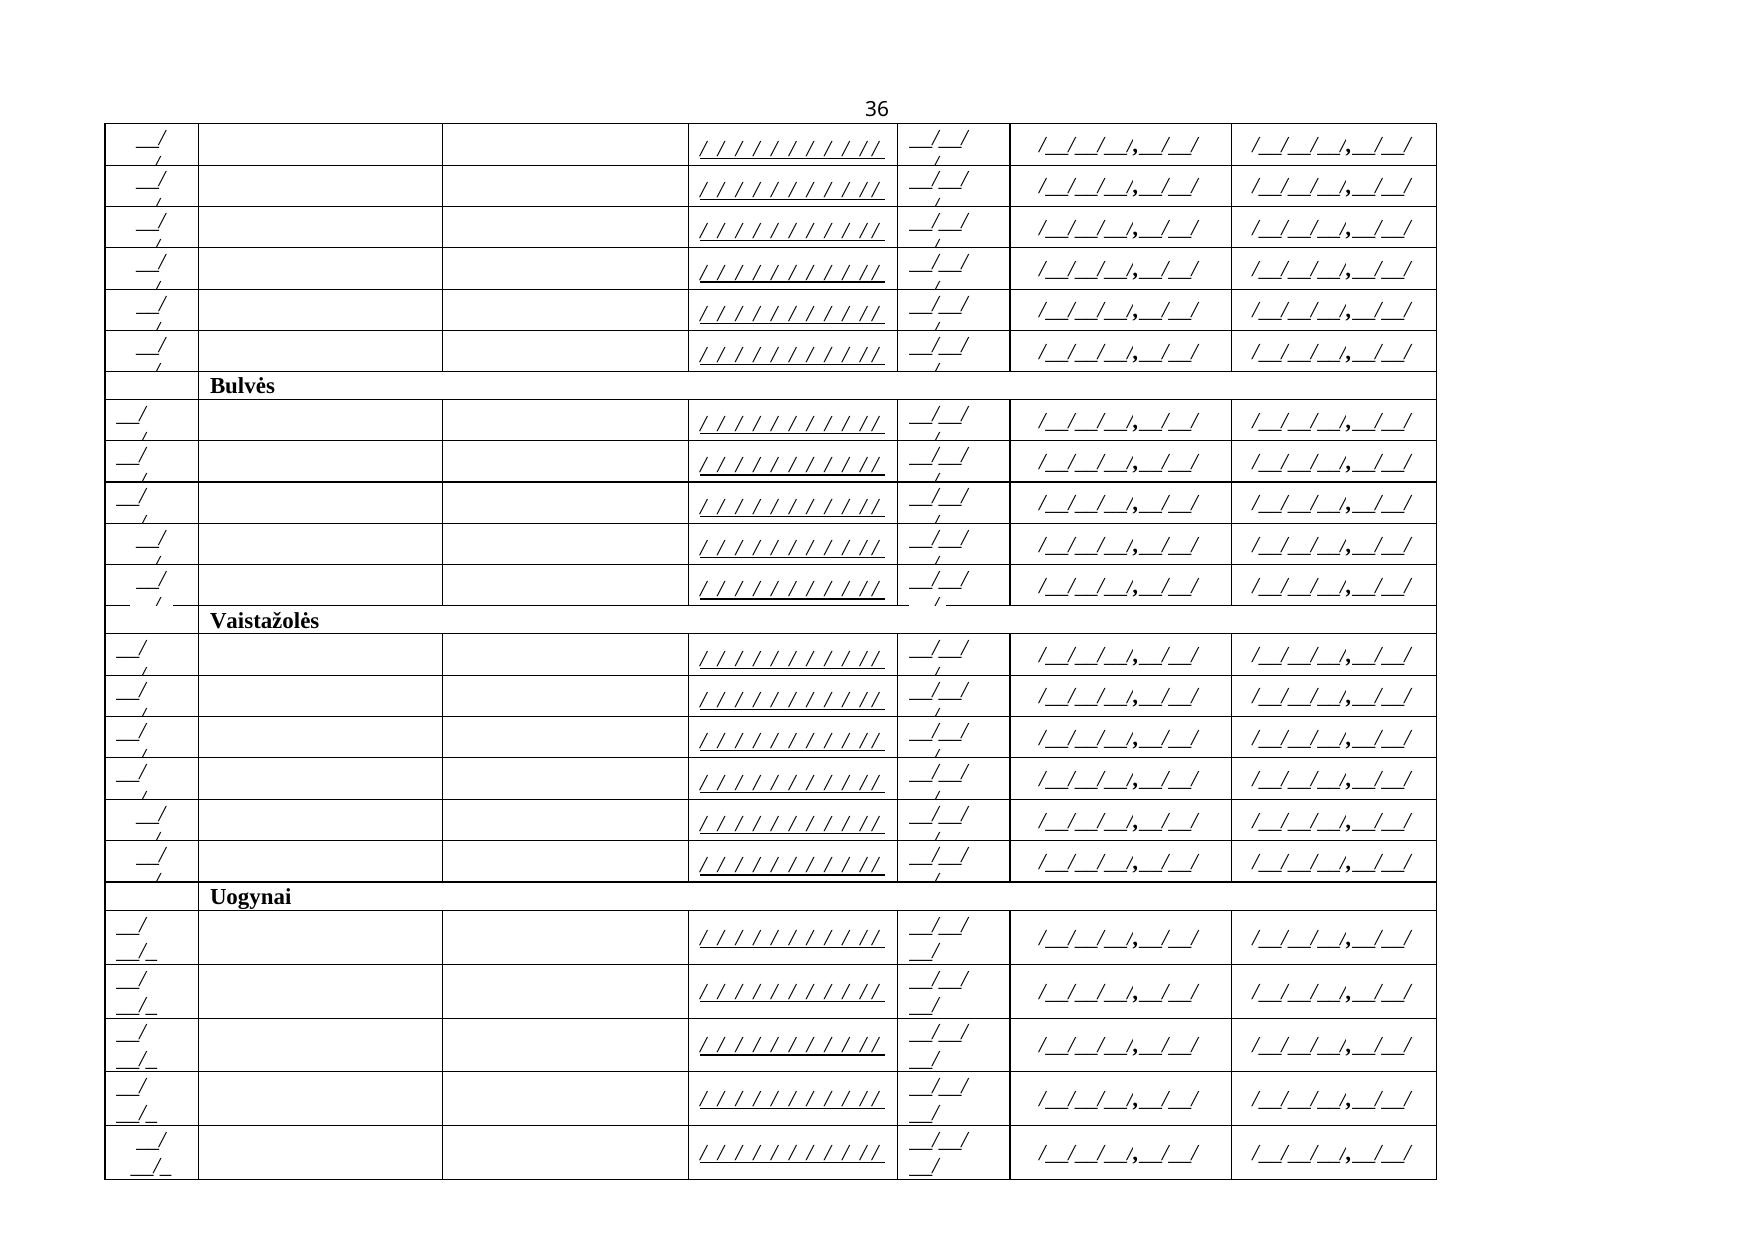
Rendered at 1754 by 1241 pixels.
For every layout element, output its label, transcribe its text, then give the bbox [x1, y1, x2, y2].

table_cell /__/__/__/,__/__/ [1232, 965, 1436, 1017]
table_cell [443, 400, 688, 440]
table_cell /__/__/__/,__/__/ [1011, 248, 1231, 288]
table_cell /__/__/__/,__/__/ [1232, 524, 1436, 564]
table_cell /__/__/__/,__/__/ [1011, 1126, 1231, 1179]
table_cell __/__/_ [106, 841, 198, 881]
table_cell __/__/_ [106, 717, 198, 757]
table_cell __/__/_ [106, 565, 198, 605]
table_cell [443, 758, 688, 799]
table_cell /__/__/__/,__/__/ [1011, 483, 1231, 523]
table_cell [199, 400, 442, 440]
table_cell / / / / / / / / / / / [689, 124, 897, 164]
table_cell __/__/_ [106, 290, 198, 330]
table_cell __/__/__/ [898, 634, 1009, 674]
table_cell /__/__/__/,__/__/ [1232, 1126, 1436, 1179]
table_cell __/__/__/ [898, 400, 1009, 440]
table_cell / / / / / / / / / / / [689, 248, 897, 288]
table_cell /__/__/__/,__/__/ [1011, 717, 1231, 757]
table_cell /__/__/__/,__/__/ [1011, 400, 1231, 440]
table_cell /__/__/__/,__/__/ [1232, 634, 1436, 674]
table_cell [199, 166, 442, 206]
table_cell [199, 524, 442, 564]
table_cell /__/__/__/,__/__/ [1011, 1019, 1231, 1071]
table_cell /__/__/__/,__/__/ [1232, 565, 1436, 605]
table_cell [106, 372, 198, 399]
table_cell /__/__/__/,__/__/ [1232, 758, 1436, 799]
table_cell /__/__/__/,__/__/ [1232, 290, 1436, 330]
table_cell [199, 1072, 442, 1125]
table_cell /__/__/__/,__/__/ [1232, 911, 1436, 964]
table_cell /__/__/__/,__/__/ [1011, 524, 1231, 564]
table_cell __/__/_ [106, 634, 198, 674]
table_cell /__/__/__/,__/__/ [1232, 1072, 1436, 1125]
table_cell [443, 1126, 688, 1179]
table_cell / / / / / / / / / / / [689, 565, 897, 605]
table_cell [199, 841, 442, 881]
table_cell / / / / / / / / / / / [689, 207, 897, 247]
table_cell /__/__/__/,__/__/ [1011, 441, 1231, 481]
table_cell __/__/_ [106, 1126, 198, 1179]
table_cell __/__/__/ [898, 1126, 1009, 1179]
table_cell [443, 717, 688, 757]
table_cell __/__/__/ [898, 166, 1009, 206]
table_cell [443, 483, 688, 523]
table_cell /__/__/__/,__/__/ [1011, 1072, 1231, 1125]
table_cell __/__/__/ [898, 124, 1009, 164]
table_cell / / / / / / / / / / / [689, 717, 897, 757]
table_cell /__/__/__/,__/__/ [1232, 483, 1436, 523]
table_cell __/__/__/ [898, 841, 1009, 881]
table_cell /__/__/__/,__/__/ [1232, 331, 1436, 371]
table_cell /__/__/__/,__/__/ [1232, 400, 1436, 440]
table_cell Uogynai [199, 883, 1436, 910]
table_cell /__/__/__/,__/__/ [1232, 717, 1436, 757]
table_cell __/__/_ [106, 166, 198, 206]
table_cell __/__/__/ [898, 290, 1009, 330]
table_cell [199, 676, 442, 716]
table_cell / / / / / / / / / / / [689, 634, 897, 674]
table_cell / / / / / / / / / / / [689, 965, 897, 1017]
table_cell /__/__/__/,__/__/ [1011, 207, 1231, 247]
table_cell / / / / / / / / / / / [689, 911, 897, 964]
table_cell /__/__/__/,__/__/ [1232, 166, 1436, 206]
table_cell [106, 606, 198, 633]
table_cell [443, 441, 688, 481]
table_cell /__/__/__/,__/__/ [1011, 965, 1231, 1017]
table_cell [443, 841, 688, 881]
table_cell [199, 483, 442, 523]
table_cell /__/__/__/,__/__/ [1011, 331, 1231, 371]
table_cell __/__/__/ [898, 911, 1009, 964]
table_cell [443, 290, 688, 330]
table_cell / / / / / / / / / / / [689, 441, 897, 481]
table_cell [443, 1072, 688, 1125]
table_cell / / / / / / / / / / / [689, 331, 897, 371]
table_cell [443, 524, 688, 564]
table_cell [443, 207, 688, 247]
table_cell __/__/_ [106, 1072, 198, 1125]
table_cell __/__/__/ [898, 524, 1009, 564]
table_cell [199, 207, 442, 247]
table_cell /__/__/__/,__/__/ [1232, 441, 1436, 481]
table_cell [443, 166, 688, 206]
table_cell [199, 441, 442, 481]
table_cell / / / / / / / / / / / [689, 1019, 897, 1071]
table_cell / / / / / / / / / / / [689, 800, 897, 840]
table_cell __/__/_ [106, 1019, 198, 1071]
table_cell Bulvės [199, 372, 1436, 399]
table_cell /__/__/__/,__/__/ [1011, 565, 1231, 605]
table_cell /__/__/__/,__/__/ [1011, 676, 1231, 716]
table_cell __/__/__/ [898, 676, 1009, 716]
table_cell __/__/__/ [898, 1019, 1009, 1071]
table_cell [199, 248, 442, 288]
table_cell /__/__/__/,__/__/ [1011, 758, 1231, 799]
table_cell / / / / / / / / / / / [689, 290, 897, 330]
table_cell __/__/__/ [898, 207, 1009, 247]
table_cell [443, 331, 688, 371]
table_cell [199, 911, 442, 964]
table_cell [443, 1019, 688, 1071]
table_cell [199, 965, 442, 1017]
table_cell __/__/__/ [898, 717, 1009, 757]
table_cell / / / / / / / / / / / [689, 1072, 897, 1125]
table_cell [443, 676, 688, 716]
table_cell [199, 717, 442, 757]
table_cell [199, 331, 442, 371]
table_cell __/__/_ [106, 248, 198, 288]
table_cell __/__/_ [106, 965, 198, 1017]
table_cell [443, 965, 688, 1017]
table_cell / / / / / / / / / / / [689, 166, 897, 206]
table_cell / / / / / / / / / / / [689, 400, 897, 440]
table_cell __/__/_ [106, 483, 198, 523]
table_cell __/__/_ [106, 911, 198, 964]
table_cell [443, 124, 688, 164]
table_cell __/__/_ [106, 524, 198, 564]
table_cell [199, 1126, 442, 1179]
table_cell [443, 800, 688, 840]
table_cell / / / / / / / / / / / [689, 841, 897, 881]
table_cell /__/__/__/,__/__/ [1011, 800, 1231, 840]
table_cell [199, 290, 442, 330]
table_cell __/__/_ [106, 207, 198, 247]
table_cell __/__/_ [106, 400, 198, 440]
table_cell / / / / / / / / / / / [689, 676, 897, 716]
table_cell [199, 758, 442, 799]
table_cell / / / / / / / / / / / [689, 758, 897, 799]
table_cell __/__/__/ [898, 248, 1009, 288]
table_cell __/__/_ [106, 441, 198, 481]
table_cell /__/__/__/,__/__/ [1232, 207, 1436, 247]
table_cell /__/__/__/,__/__/ [1232, 248, 1436, 288]
table_cell /__/__/__/,__/__/ [1011, 911, 1231, 964]
table_cell / / / / / / / / / / / [689, 1126, 897, 1179]
table_cell /__/__/__/,__/__/ [1232, 124, 1436, 164]
table_cell __/__/_ [106, 676, 198, 716]
table_cell __/__/__/ [898, 441, 1009, 481]
table_cell __/__/__/ [898, 331, 1009, 371]
table_cell __/__/_ [106, 331, 198, 371]
table_cell [199, 565, 442, 605]
table_cell / / / / / / / / / / / [689, 483, 897, 523]
table_cell / / / / / / / / / / / [689, 524, 897, 564]
table_cell /__/__/__/,__/__/ [1232, 800, 1436, 840]
table_cell [199, 800, 442, 840]
table_cell Vaistažolės [199, 606, 1436, 633]
table_cell [443, 911, 688, 964]
table_cell [443, 248, 688, 288]
table_cell [106, 883, 198, 910]
table_cell /__/__/__/,__/__/ [1011, 166, 1231, 206]
table_cell __/__/__/ [898, 758, 1009, 799]
table_cell __/__/_ [106, 800, 198, 840]
table_cell [443, 634, 688, 674]
table_cell __/__/_ [106, 124, 198, 164]
table_cell /__/__/__/,__/__/ [1232, 676, 1436, 716]
table_cell /__/__/__/,__/__/ [1011, 290, 1231, 330]
table_cell /__/__/__/,__/__/ [1011, 124, 1231, 164]
table_cell /__/__/__/,__/__/ [1232, 1019, 1436, 1071]
table_cell /__/__/__/,__/__/ [1011, 634, 1231, 674]
table_cell [199, 634, 442, 674]
table_cell __/__/_ [106, 758, 198, 799]
table_cell [199, 1019, 442, 1071]
table_cell [199, 124, 442, 164]
table_cell __/__/__/ [898, 800, 1009, 840]
table_cell __/__/__/ [898, 965, 1009, 1017]
table_cell /__/__/__/,__/__/ [1232, 841, 1436, 881]
table_cell __/__/__/ [898, 483, 1009, 523]
table_cell __/__/__/ [898, 565, 1009, 605]
table_cell [443, 565, 688, 605]
table_cell /__/__/__/,__/__/ [1011, 841, 1231, 881]
table_cell __/__/__/ [898, 1072, 1009, 1125]
